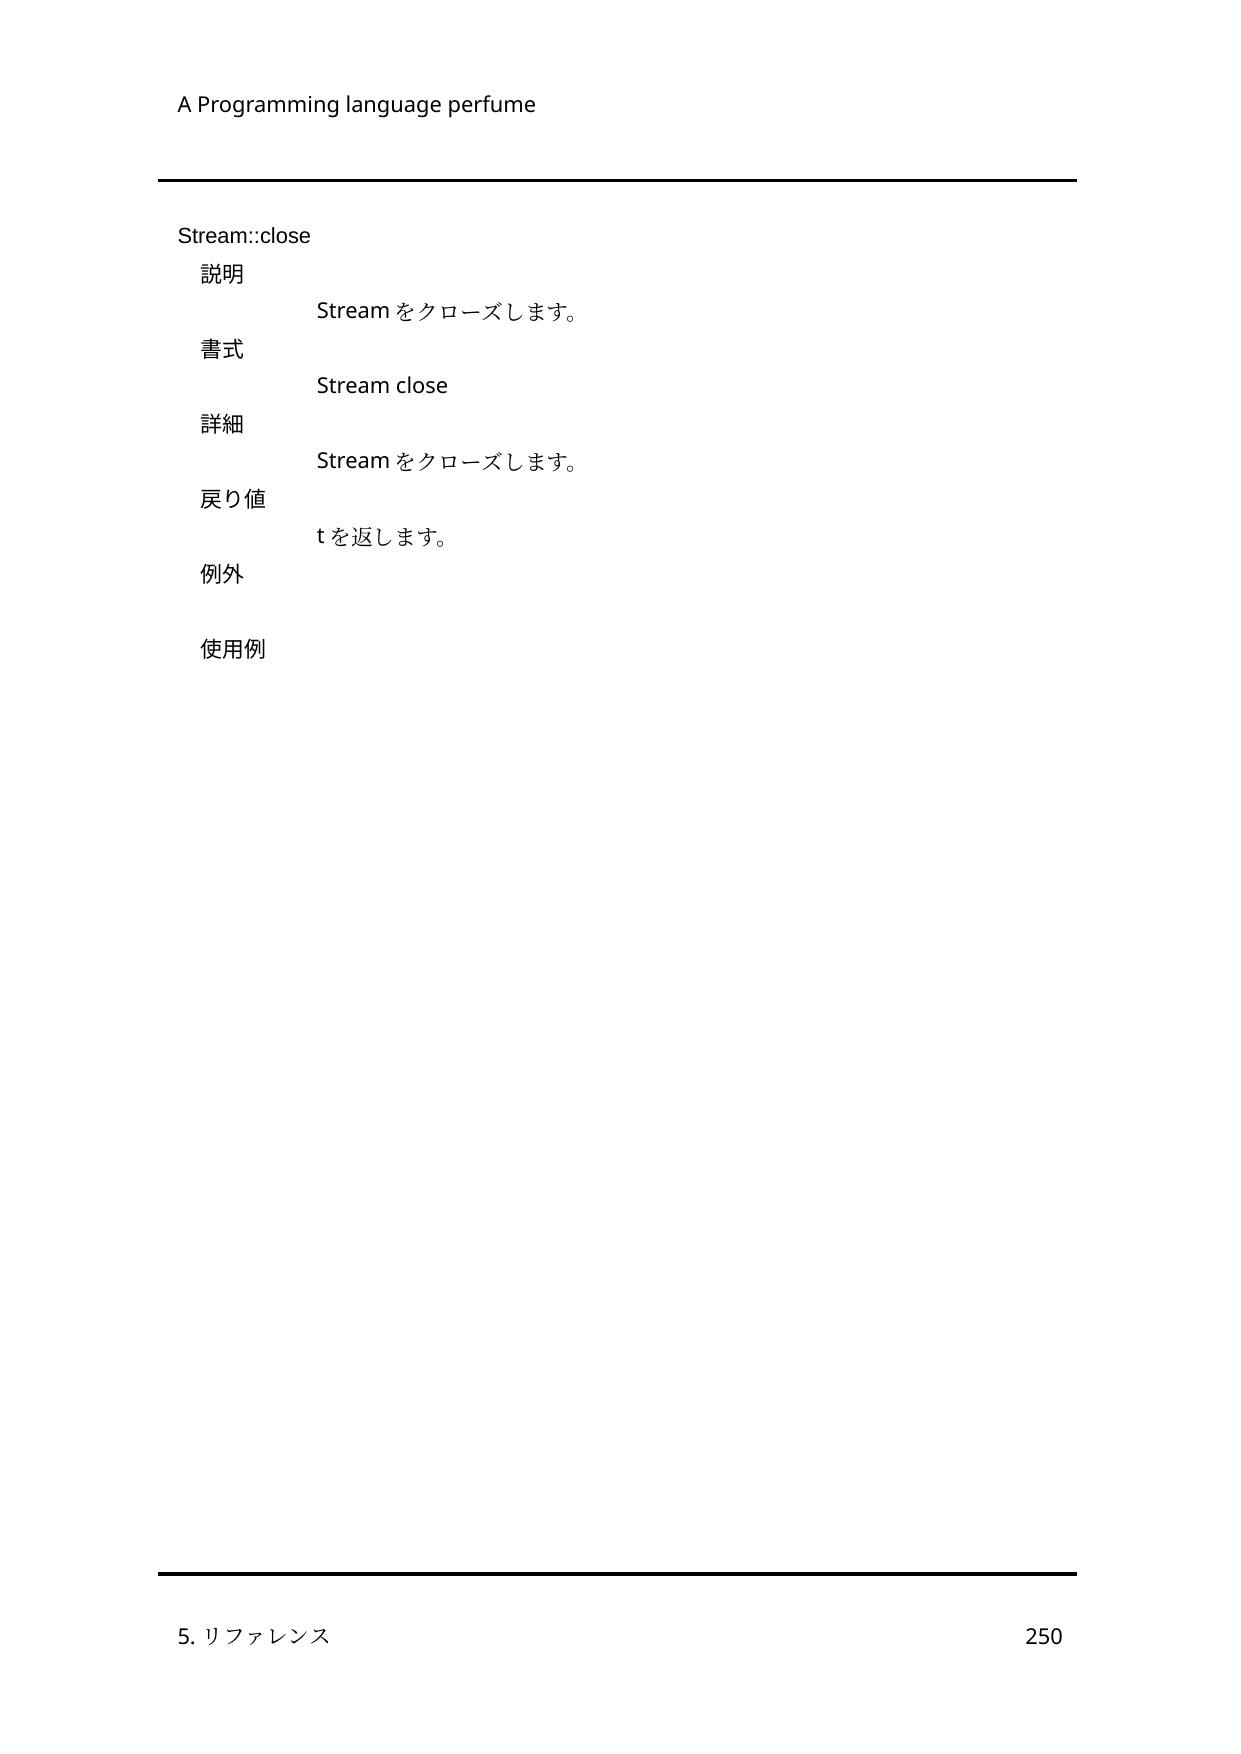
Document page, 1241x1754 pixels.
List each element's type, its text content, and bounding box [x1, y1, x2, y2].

table_cell tを返します。 [317, 479, 1063, 554]
table_cell 書式 [200, 329, 317, 404]
table_cell Streamをクローズします。 [317, 404, 1063, 479]
table_cell 詳細 [200, 404, 317, 479]
table_cell 戻り値 [200, 479, 317, 554]
table_cell 使用例 [200, 629, 317, 704]
table_header Streamをクローズします。 [317, 254, 1063, 329]
subtitle Stream::close [177, 217, 1063, 254]
table_cell [317, 554, 1063, 629]
table_cell Stream close [317, 329, 1063, 404]
table_header 説明 [200, 254, 317, 329]
table_cell [317, 629, 1063, 704]
table_cell 例外 [200, 554, 317, 629]
